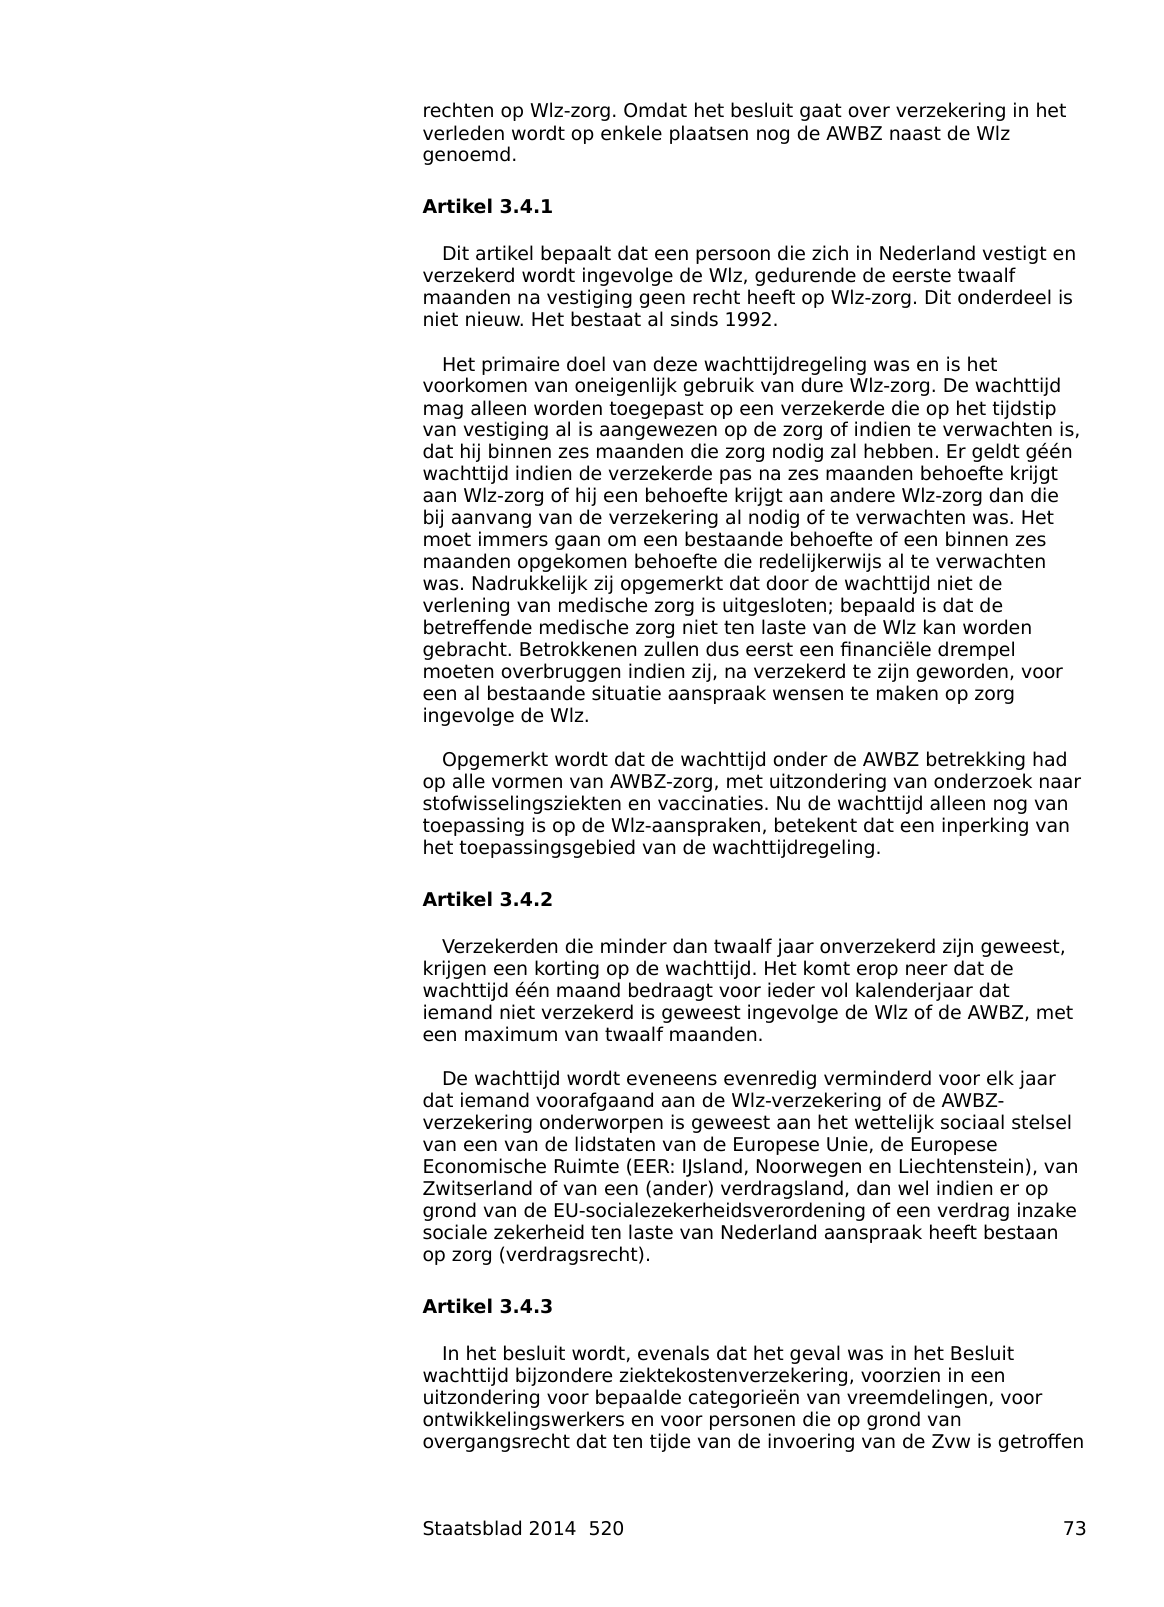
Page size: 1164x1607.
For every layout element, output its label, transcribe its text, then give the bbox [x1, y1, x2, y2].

text Verzekerden die minder dan twaalf jaar onverzekerd zijn geweest, krijgen een korting op de wachttijd. Het komt erop neer dat de wachttijd één maand bedraagt voor ieder vol kalenderjaar dat iemand niet verzekerd is geweest ingevolge de Wlz of de AWBZ, met een maximum van twaalf maanden. [422, 936, 1087, 1046]
text Opgemerkt wordt dat de wachttijd onder de AWBZ betrekking had op alle vormen van AWBZ-zorg, met uitzondering van onderzoek naar stofwisselingsziekten en vaccinaties. Nu de wachttijd alleen nog van toepassing is op de Wlz-aanspraken, betekent dat een inperking van het toepassingsgebied van de wachttijdregeling. [422, 749, 1087, 859]
subtitle Artikel 3.4.2 [422, 889, 1087, 911]
text rechten op Wlz-zorg. Omdat het besluit gaat over verzekering in het verleden wordt op enkele plaatsen nog de AWBZ naast de Wlz genoemd. [422, 100, 1087, 166]
text Het primaire doel van deze wachttijdregeling was en is het voorkomen van oneigenlijk gebruik van dure Wlz-zorg. De wachttijd mag alleen worden toegepast op een verzekerde die op het tijdstip van vestiging al is aangewezen op de zorg of indien te verwachten is, dat hij binnen zes maanden die zorg nodig zal hebben. Er geldt géén wachttijd indien de verzekerde pas na zes maanden behoefte krijgt aan Wlz-zorg of hij een behoefte krijgt aan andere Wlz-zorg dan die bij aanvang van de verzekering al nodig of te verwachten was. Het moet immers gaan om een bestaande behoefte of een binnen zes maanden opgekomen behoefte die redelijkerwijs al te verwachten was. Nadrukkelijk zij opgemerkt dat door de wachttijd niet de verlening van medische zorg is uitgesloten; bepaald is dat de betreffende medische zorg niet ten laste van de Wlz kan worden gebracht. Betrokkenen zullen dus eerst een financiële drempel moeten overbruggen indien zij, na verzekerd te zijn geworden, voor een al bestaande situatie aanspraak wensen te maken op zorg ingevolge de Wlz. [422, 353, 1087, 727]
text Dit artikel bepaalt dat een persoon die zich in Nederland vestigt en verzekerd wordt ingevolge de Wlz, gedurende de eerste twaalf maanden na vestiging geen recht heeft op Wlz-zorg. Dit onderdeel is niet nieuw. Het bestaat al sinds 1992. [422, 243, 1087, 331]
subtitle Artikel 3.4.1 [422, 196, 1087, 218]
text In het besluit wordt, evenals dat het geval was in het Besluit wachttijd bijzondere ziektekostenverzekering, voorzien in een uitzondering voor bepaalde categorieën van vreemdelingen, voor ontwikkelingswerkers en voor personen die op grond van overgangsrecht dat ten tijde van de invoering van de Zvw is getroffen [422, 1343, 1087, 1453]
text De wachttijd wordt eveneens evenredig verminderd voor elk jaar dat iemand voorafgaand aan de Wlz-verzekering of de AWBZ-verzekering onderworpen is geweest aan het wettelijk sociaal stelsel van een van de lidstaten van de Europese Unie, de Europese Economische Ruimte (EER: IJsland, Noorwegen en Liechtenstein), van Zwitserland of van een (ander) verdragsland, dan wel indien er op grond van de EU-socialezekerheidsverordening of een verdrag inzake sociale zekerheid ten laste van Nederland aanspraak heeft bestaan op zorg (verdragsrecht). [422, 1068, 1087, 1266]
subtitle Artikel 3.4.3 [422, 1296, 1087, 1318]
